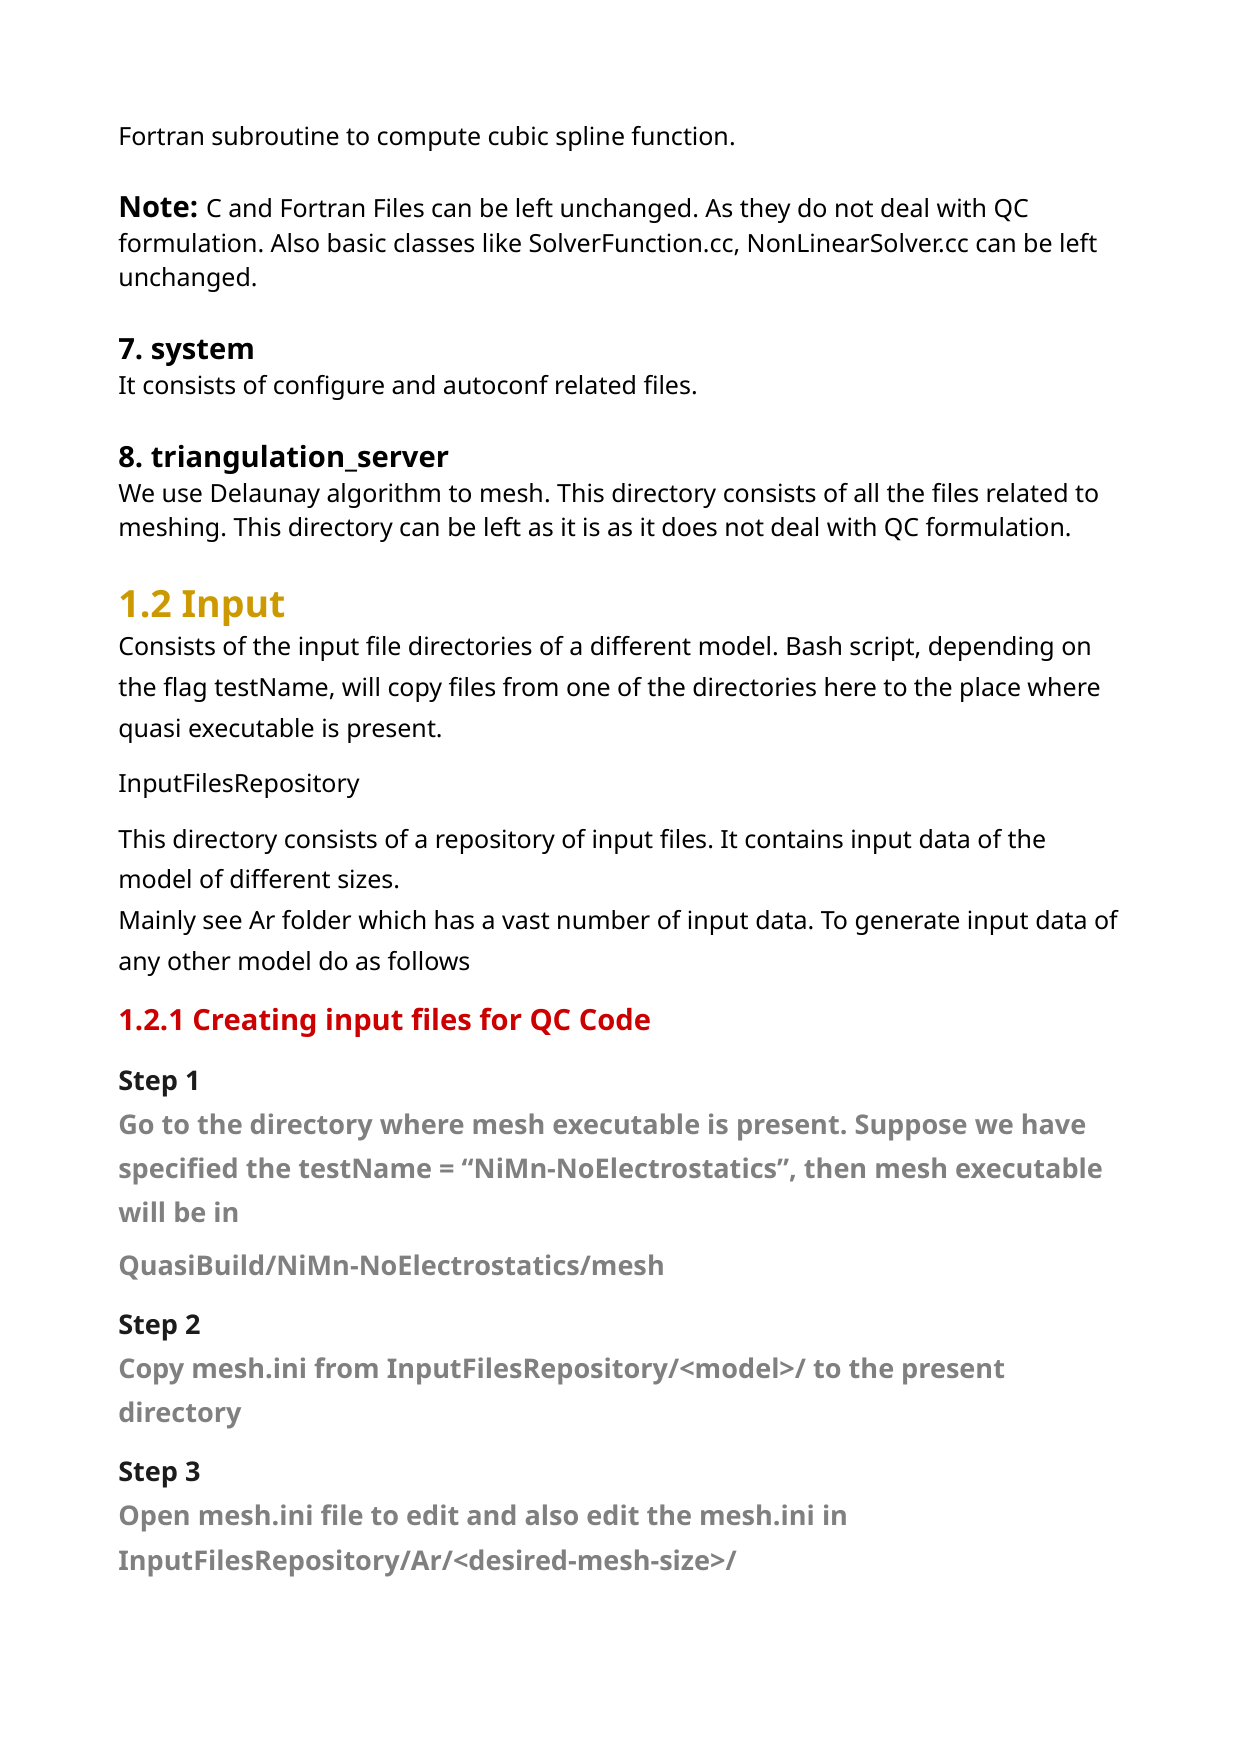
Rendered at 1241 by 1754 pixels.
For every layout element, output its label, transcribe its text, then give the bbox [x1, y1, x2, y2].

text 1.2 Input [118, 578, 1122, 629]
text This directory consists of a repository of input files. It contains input data of the model of different sizes. Mainly see Ar folder which has a vast number of input data. To generate input data of any other model do as follows [118, 821, 1122, 978]
text QuasiBuild/NiMn-NoElectrostatics/mesh [118, 1247, 1122, 1284]
text Go to the directory where mesh executable is present. Suppose we have specified the testName = “NiMn-NoElectrostatics”, then mesh executable will be in [118, 1106, 1122, 1231]
text 1.2.1 Creating input files for QC Code [118, 999, 1122, 1039]
text It consists of configure and autoconf related files. [118, 368, 1122, 402]
text Step 1 [118, 1061, 1122, 1098]
text Step 3 [118, 1453, 1122, 1489]
text Copy mesh.ini from InputFilesRepository/<model>/ to the present directory [118, 1350, 1122, 1431]
text Note: C and Fortran Files can be left unchanged. As they do not deal with QC formulation. Also basic classes like SolverFunction.cc, NonLinearSolver.cc can be left unchanged. [118, 186, 1122, 294]
text InputFilesRepository [118, 766, 1122, 800]
text Consists of the input file directories of a different model. Bash script, depending on the flag testName, will copy files from one of the directories here to the place where quasi executable is present. [118, 629, 1122, 744]
text We use Delaunay algorithm to mesh. This directory consists of all the files related to meshing. This directory can be left as it is as it does not deal with QC formulation. [118, 476, 1122, 544]
text 7. system [118, 328, 1122, 368]
text Fortran subroutine to compute cubic spline function. [118, 118, 1122, 152]
text Step 2 [118, 1306, 1122, 1342]
text Open mesh.ini file to edit and also edit the mesh.ini in InputFilesRepository/Ar/<desired-mesh-size>/ [118, 1497, 1122, 1578]
text 8. triangulation_server [118, 436, 1122, 476]
